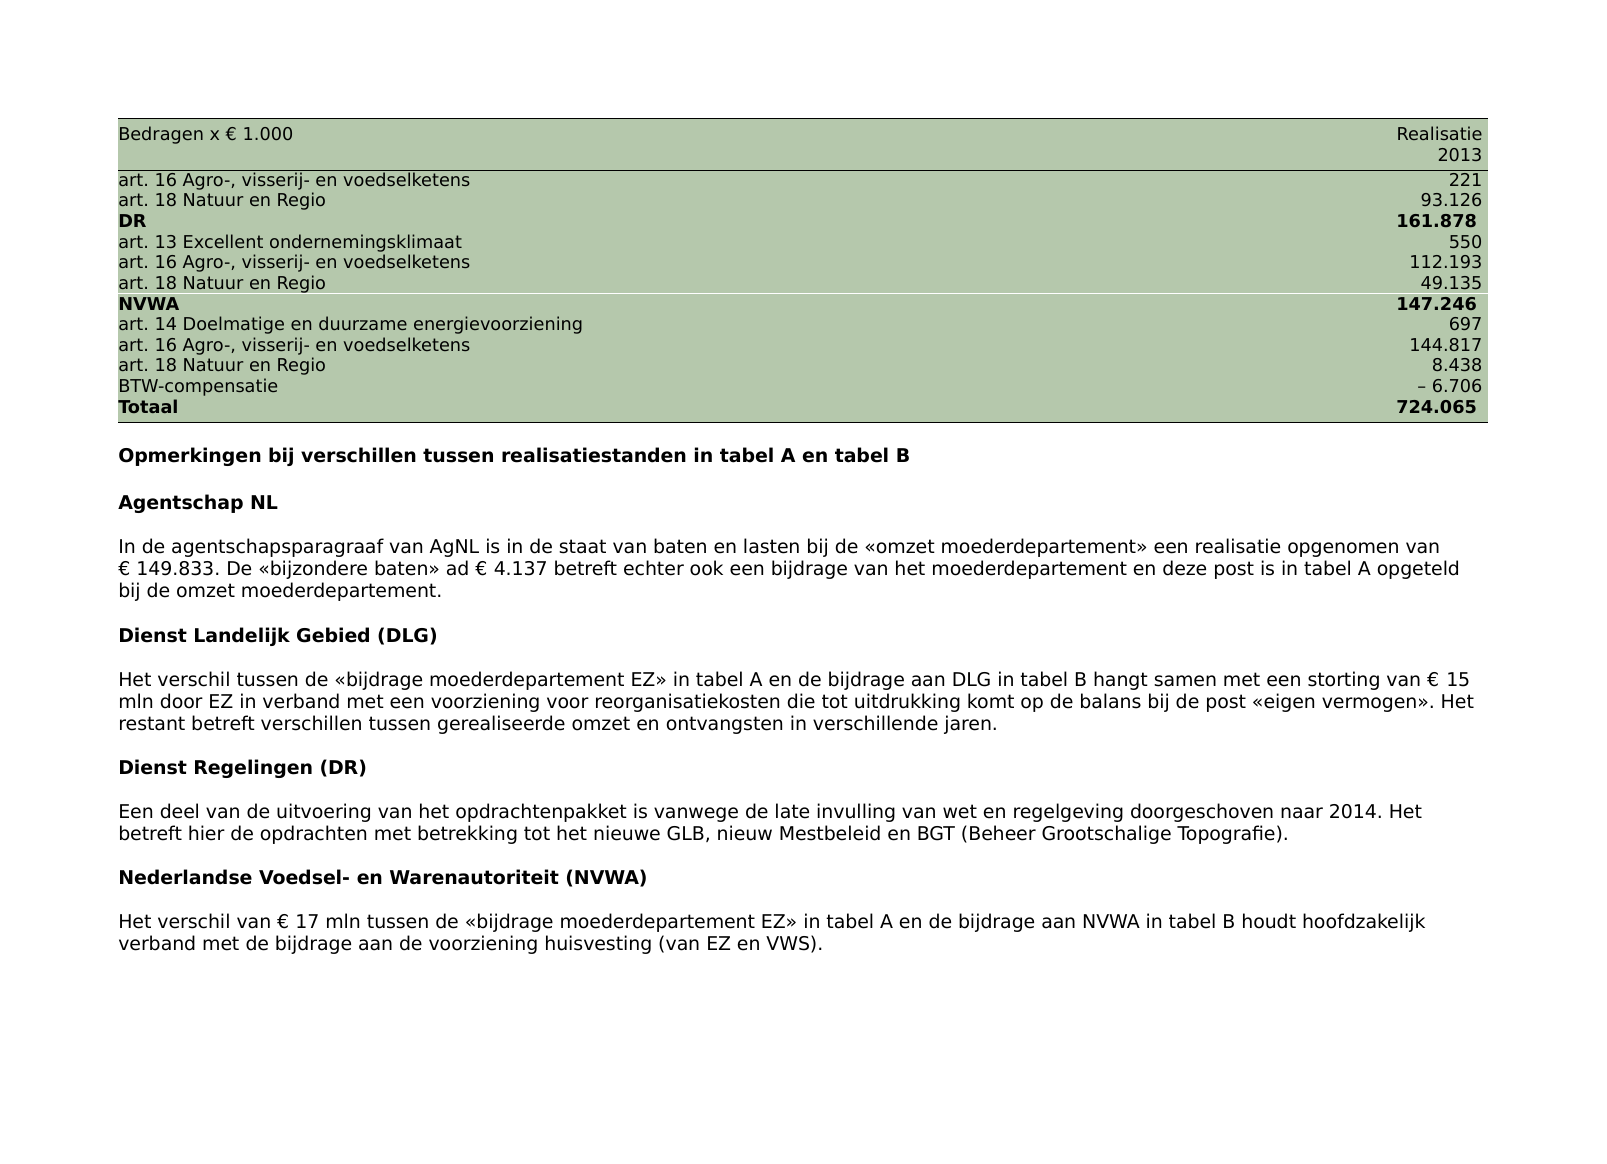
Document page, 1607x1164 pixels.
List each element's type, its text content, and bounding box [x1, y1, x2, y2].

table_header Bedragen x € 1.000 [118, 119, 1214, 170]
table_cell art. 16 Agro-, visserij- en voedselketens [118, 171, 1214, 190]
table_cell DR [118, 211, 1214, 232]
subtitle Agentschap NL [118, 492, 1488, 514]
text In de agentschapsparagraaf van AgNL is in de staat van baten en lasten bij de «omzet moederdepartement» een realisatie opgenomen van € 149.833. De «bijzondere baten» ad € 4.137 betreft echter ook een bijdrage van het moederdepartement en deze post is in tabel A opgeteld bij de omzet moederdepartement. [118, 536, 1488, 602]
table_cell 93.126 [1214, 190, 1488, 211]
table_cell – 6.706 [1214, 376, 1488, 397]
table_cell 144.817 [1214, 335, 1488, 355]
table_cell art. 18 Natuur en Regio [118, 190, 1214, 211]
table_cell 49.135 [1214, 273, 1488, 293]
table_header Realisatie 2013 [1214, 119, 1488, 170]
table_cell 147.246 [1214, 294, 1488, 314]
table_cell art. 16 Agro-, visserij- en voedselketens [118, 252, 1214, 273]
table_cell 724.065 [1214, 397, 1488, 422]
text Het verschil tussen de «bijdrage moederdepartement EZ» in tabel A en de bijdrage aan DLG in tabel B hangt samen met een storting van € 15 mln door EZ in verband met een voorziening voor reorganisatiekosten die tot uitdrukking komt op de balans bij de post «eigen vermogen». Het restant betreft verschillen tussen gerealiseerde omzet en ontvangsten in verschillende jaren. [118, 669, 1488, 734]
table_cell 8.438 [1214, 355, 1488, 376]
text Het verschil van € 17 mln tussen de «bijdrage moederdepartement EZ» in tabel A en de bijdrage aan NVWA in tabel B houdt hoofdzakelijk verband met de bijdrage aan de voorziening huisvesting (van EZ en VWS). [118, 911, 1488, 955]
table_cell 112.193 [1214, 252, 1488, 273]
text Een deel van de uitvoering van het opdrachtenpakket is vanwege de late invulling van wet en regelgeving doorgeschoven naar 2014. Het betreft hier de opdrachten met betrekking tot het nieuwe GLB, nieuw Mestbeleid en BGT (Beheer Grootschalige Topografie). [118, 801, 1488, 845]
table_cell art. 18 Natuur en Regio [118, 273, 1214, 293]
table_cell art. 16 Agro-, visserij- en voedselketens [118, 335, 1214, 355]
subtitle Nederlandse Voedsel- en Warenautoriteit (NVWA) [118, 867, 1488, 889]
table_cell 221 [1214, 171, 1488, 190]
subtitle Opmerkingen bij verschillen tussen realisatiestanden in tabel A en tabel B [118, 445, 1488, 467]
table_cell Totaal [118, 397, 1214, 422]
table_cell NVWA [118, 294, 1214, 314]
subtitle Dienst Landelijk Gebied (DLG) [118, 624, 1488, 646]
subtitle Dienst Regelingen (DR) [118, 757, 1488, 779]
table_cell 697 [1214, 314, 1488, 335]
table_cell 161.878 [1214, 211, 1488, 232]
table_cell BTW-compensatie [118, 376, 1214, 397]
table_cell art. 13 Excellent ondernemingsklimaat [118, 232, 1214, 252]
table_cell art. 14 Doelmatige en duurzame energievoorziening [118, 314, 1214, 335]
table_cell 550 [1214, 232, 1488, 252]
table_cell art. 18 Natuur en Regio [118, 355, 1214, 376]
